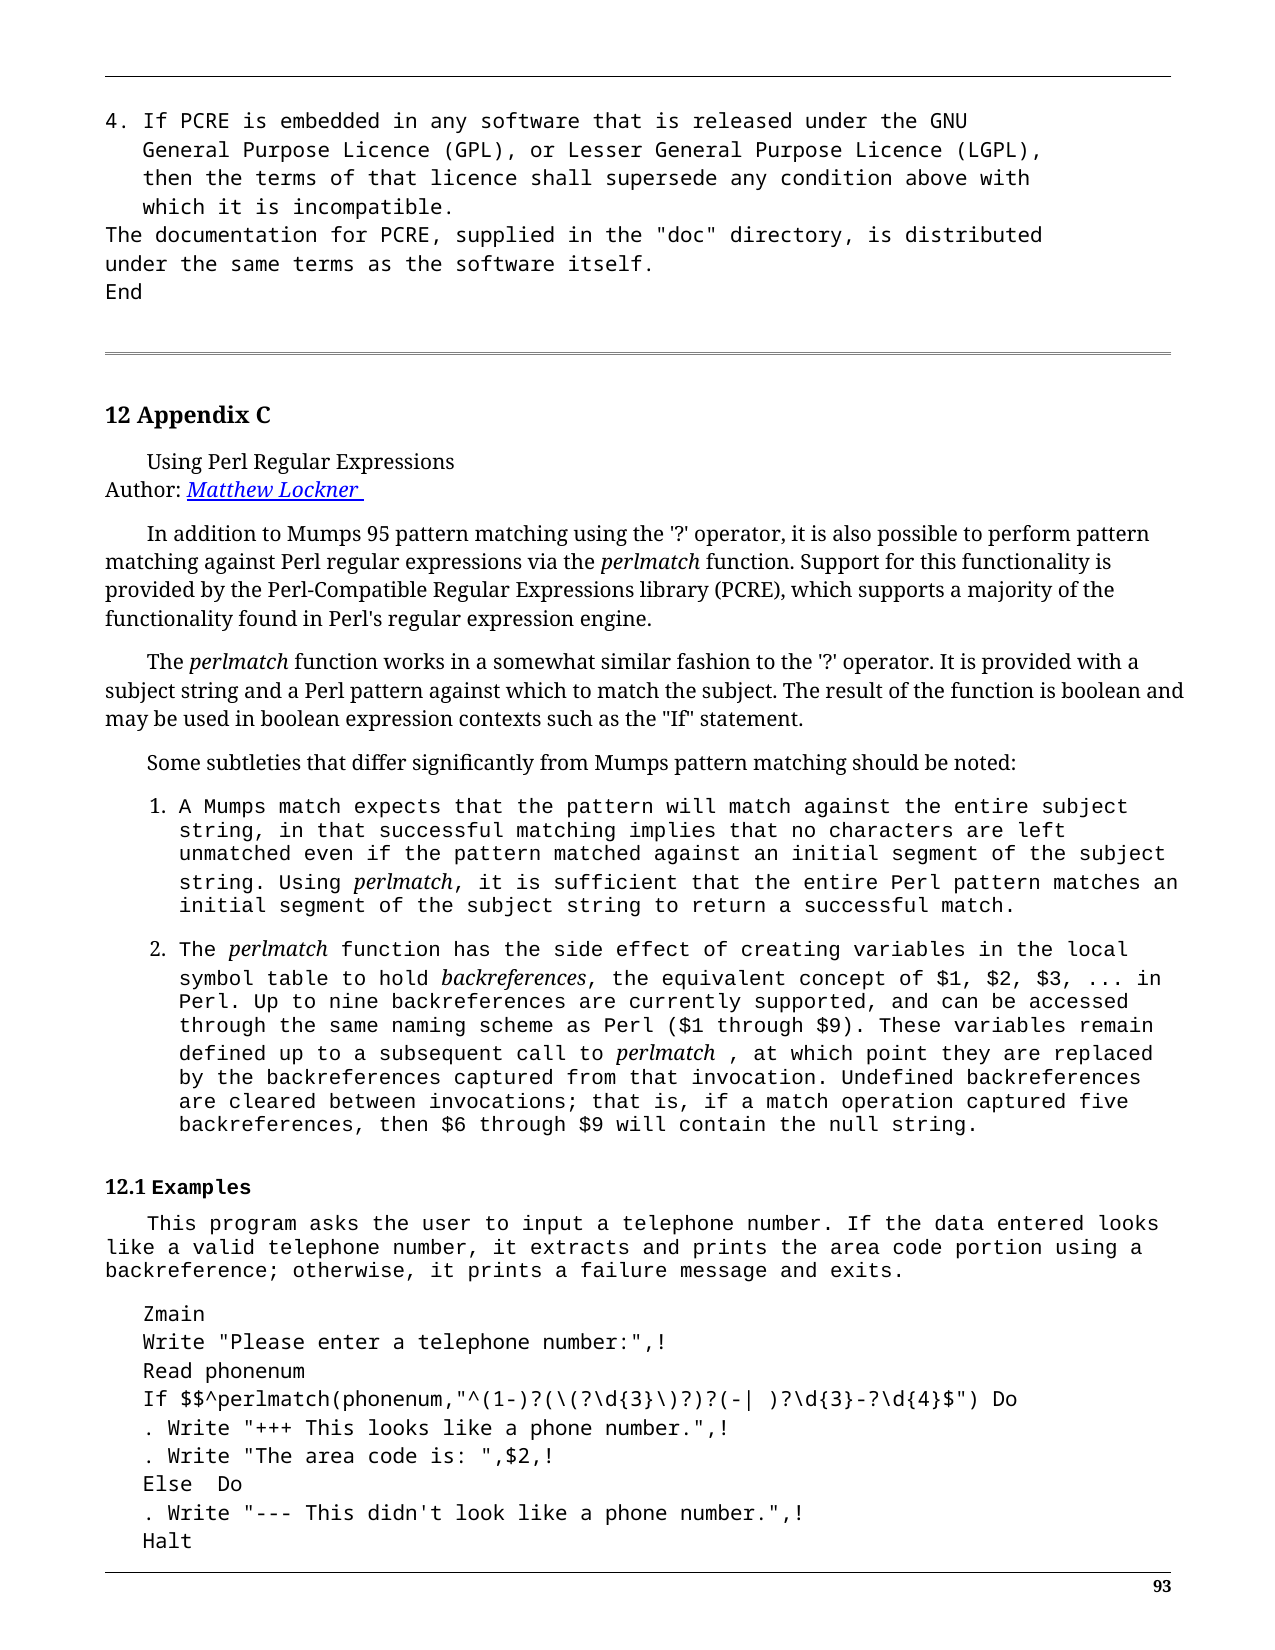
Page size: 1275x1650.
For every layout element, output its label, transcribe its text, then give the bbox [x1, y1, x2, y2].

text Some subtleties that differ significantly from Mumps pattern matching should be noted: [105, 748, 1186, 776]
text This program asks the user to input a telephone number. If the data entered looks like a valid telephone number, it extracts and prints the area code portion using a backreference; otherwise, it prints a failure message and exits. [105, 1213, 1186, 1284]
text Else Do [105, 1469, 1186, 1498]
text Read phonenum [105, 1356, 1186, 1384]
list A Mumps match expects that the pattern will match against the entire subject string, in that successful matching implies that no characters are left unmatched even if the pattern matched against an initial segment of the subject string. Using perlmatch, it is sufficient that the entire Perl pattern matches an initial segment of the subject string to return a successful match. [149, 791, 1186, 919]
text . Write "+++ This looks like a phone number.",! [105, 1413, 1186, 1441]
text 4. If PCRE is embedded in any software that is released under the GNU [105, 107, 1186, 135]
text Zmain [105, 1299, 1186, 1327]
list The perlmatch function has the side effect of creating variables in the local symbol table to hold backreferences, the equivalent concept of $1, $2, $3, ... in Perl. Up to nine backreferences are currently supported, and can be accessed through the same naming scheme as Perl ($1 through $9). These variables remain defined up to a subsequent call to perlmatch , at which point they are replaced by the backreferences captured from that invocation. Undefined backreferences are cleared between invocations; that is, if a match operation captured five backreferences, then $6 through $9 will contain the null string. [149, 934, 1186, 1138]
subtitle Examples [105, 1172, 1186, 1201]
text The documentation for PCRE, supplied in the "doc" directory, is distributed [105, 220, 1186, 249]
text In addition to Mumps 95 pattern matching using the '?' operator, it is also possible to perform pattern matching against Perl regular expressions via the perlmatch function. Support for this functionality is provided by the Perl-Compatible Regular Expressions library (PCRE), which supports a majority of the functionality found in Perl's regular expression engine. [105, 519, 1186, 632]
text then the terms of that licence shall supersede any condition above with [105, 163, 1186, 192]
text under the same terms as the software itself. [105, 249, 1186, 277]
text . Write "The area code is: ",$2,! [105, 1441, 1186, 1469]
text Using Perl Regular Expressions Author: Matthew Lockner [105, 447, 1186, 504]
text which it is incompatible. [105, 192, 1186, 220]
text Halt [105, 1526, 1186, 1555]
text Write "Please enter a telephone number:",! [105, 1327, 1186, 1356]
text General Purpose Licence (GPL), or Lesser General Purpose Licence (LGPL), [105, 135, 1186, 163]
text . Write "--- This didn't look like a phone number.",! [105, 1498, 1186, 1526]
text End [105, 277, 1186, 306]
text The perlmatch function works in a somewhat similar fashion to the '?' operator. It is provided with a subject string and a Perl pattern against which to match the subject. The result of the function is boolean and may be used in boolean expression contexts such as the "If" statement. [105, 647, 1186, 733]
text If $$^perlmatch(phonenum,"^(1-)?(\(?\d{3}\)?)?(-| )?\d{3}-?\d{4}$") Do [105, 1384, 1186, 1413]
subtitle Appendix C [105, 399, 1186, 430]
